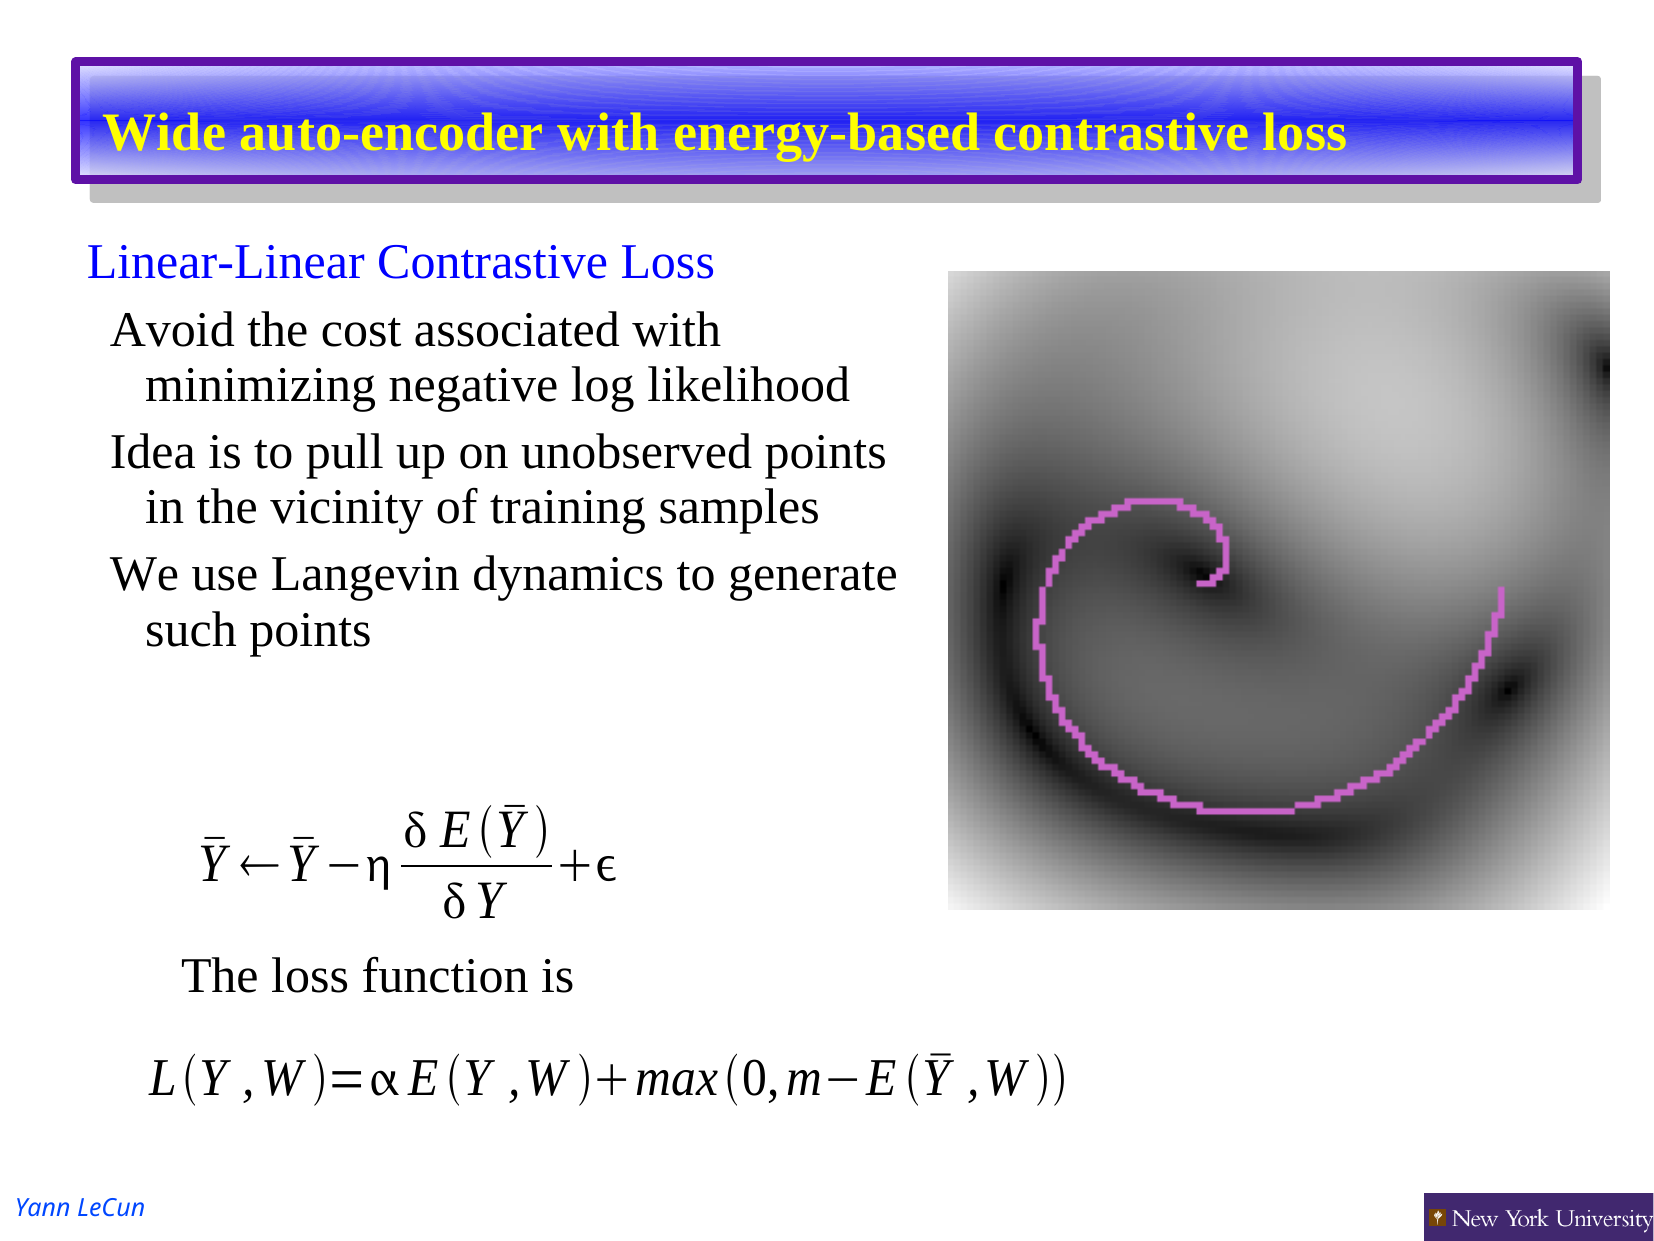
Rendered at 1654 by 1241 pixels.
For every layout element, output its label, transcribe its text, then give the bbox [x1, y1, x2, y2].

picture [1424, 1193, 1654, 1241]
title Wide auto-encoder with energy-based contrastive loss [75, 61, 1578, 180]
text_box Linear-Linear Contrastive Loss Avoid the cost associated with minimizing negative log likelihood Idea is to pull up on unobserved points in the vicinity of training samples We use Langevin dynamics to generate such points [74, 234, 933, 755]
picture [948, 271, 1610, 910]
text_box The loss function is [145, 948, 1534, 1018]
chart [138, 1049, 1075, 1111]
chart [191, 800, 627, 931]
